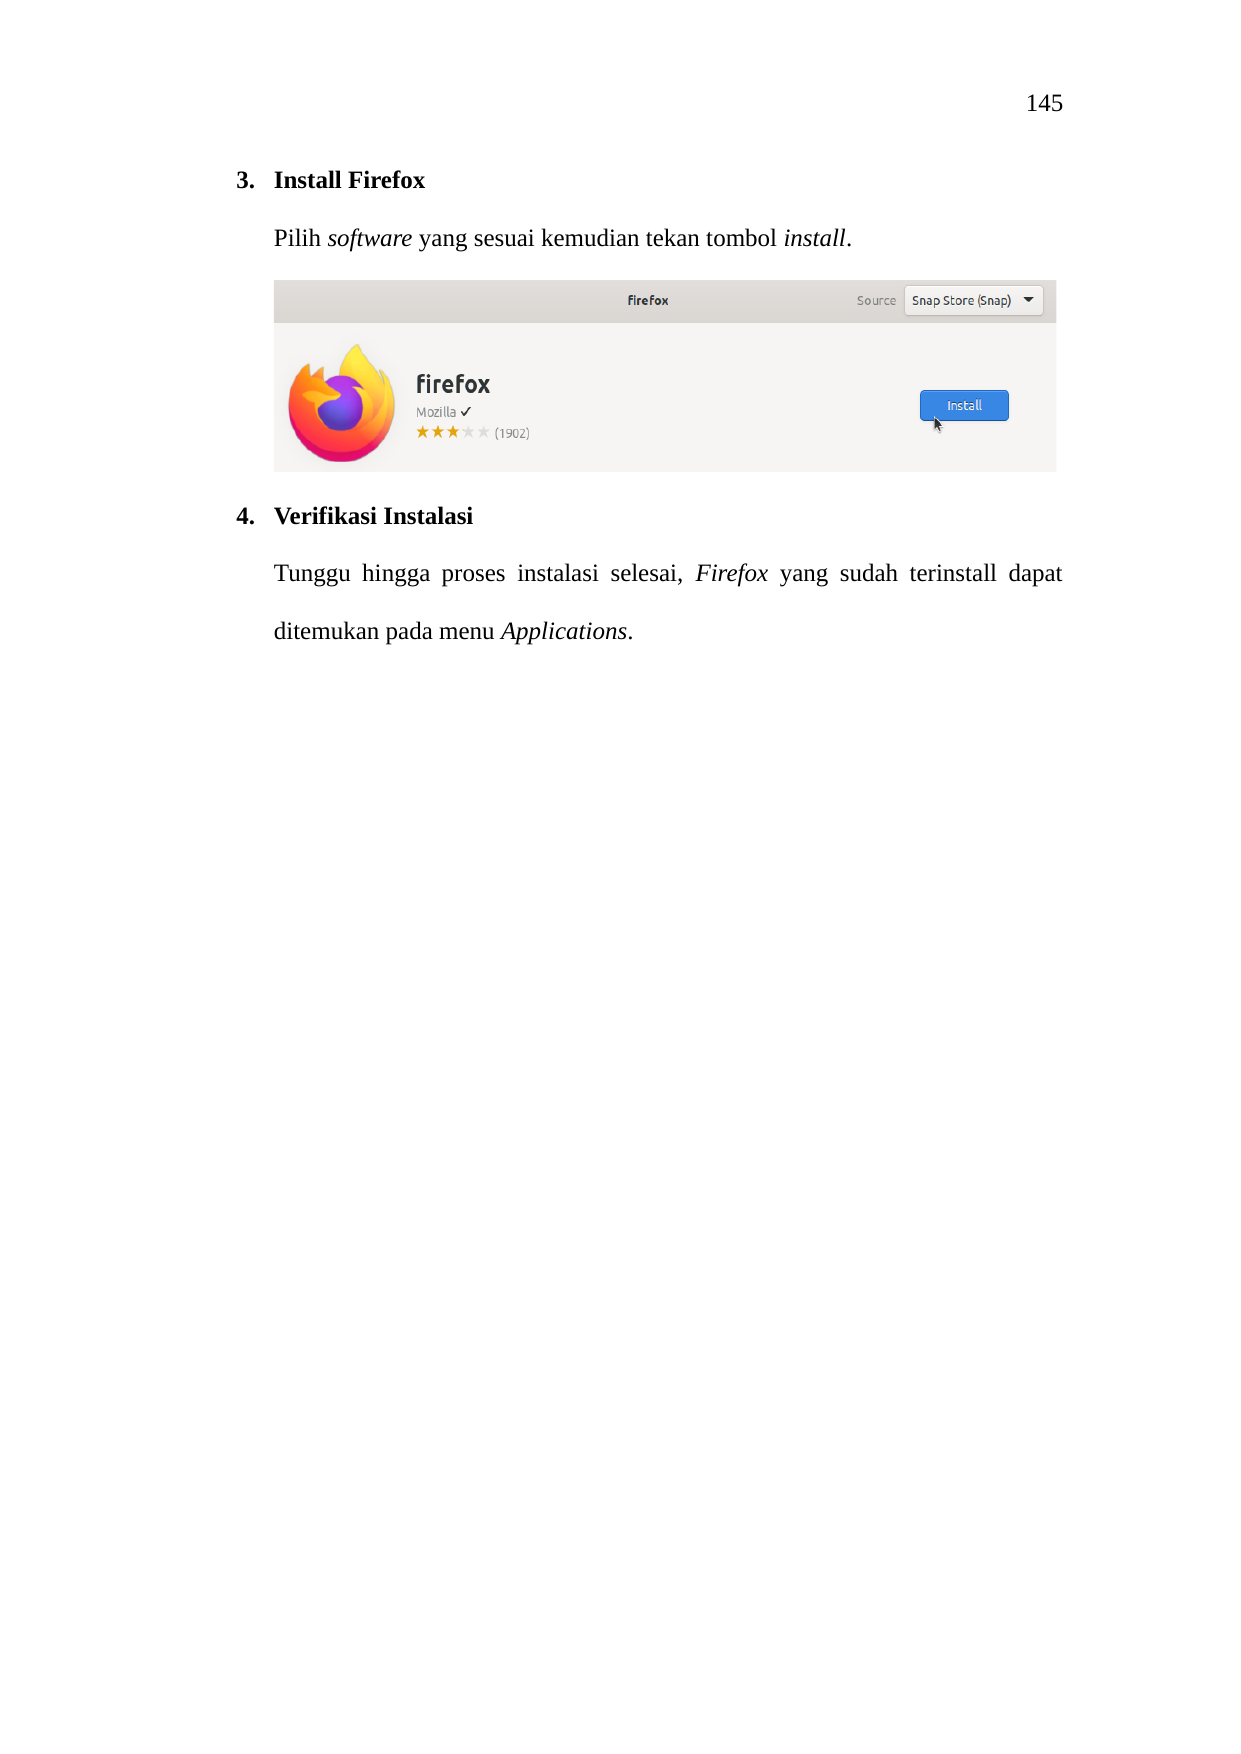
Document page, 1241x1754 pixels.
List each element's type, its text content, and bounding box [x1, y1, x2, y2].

picture [273, 280, 1057, 472]
list Verifikasi Instalasi [236, 501, 1063, 529]
list Install Firefox [236, 165, 1063, 194]
list Tunggu hingga proses instalasi selesai, Firefox yang sudah terinstall dapat ditemukan pada menu Applications. [236, 558, 1063, 644]
list Pilih software yang sesuai kemudian tekan tombol install. [236, 223, 1063, 252]
